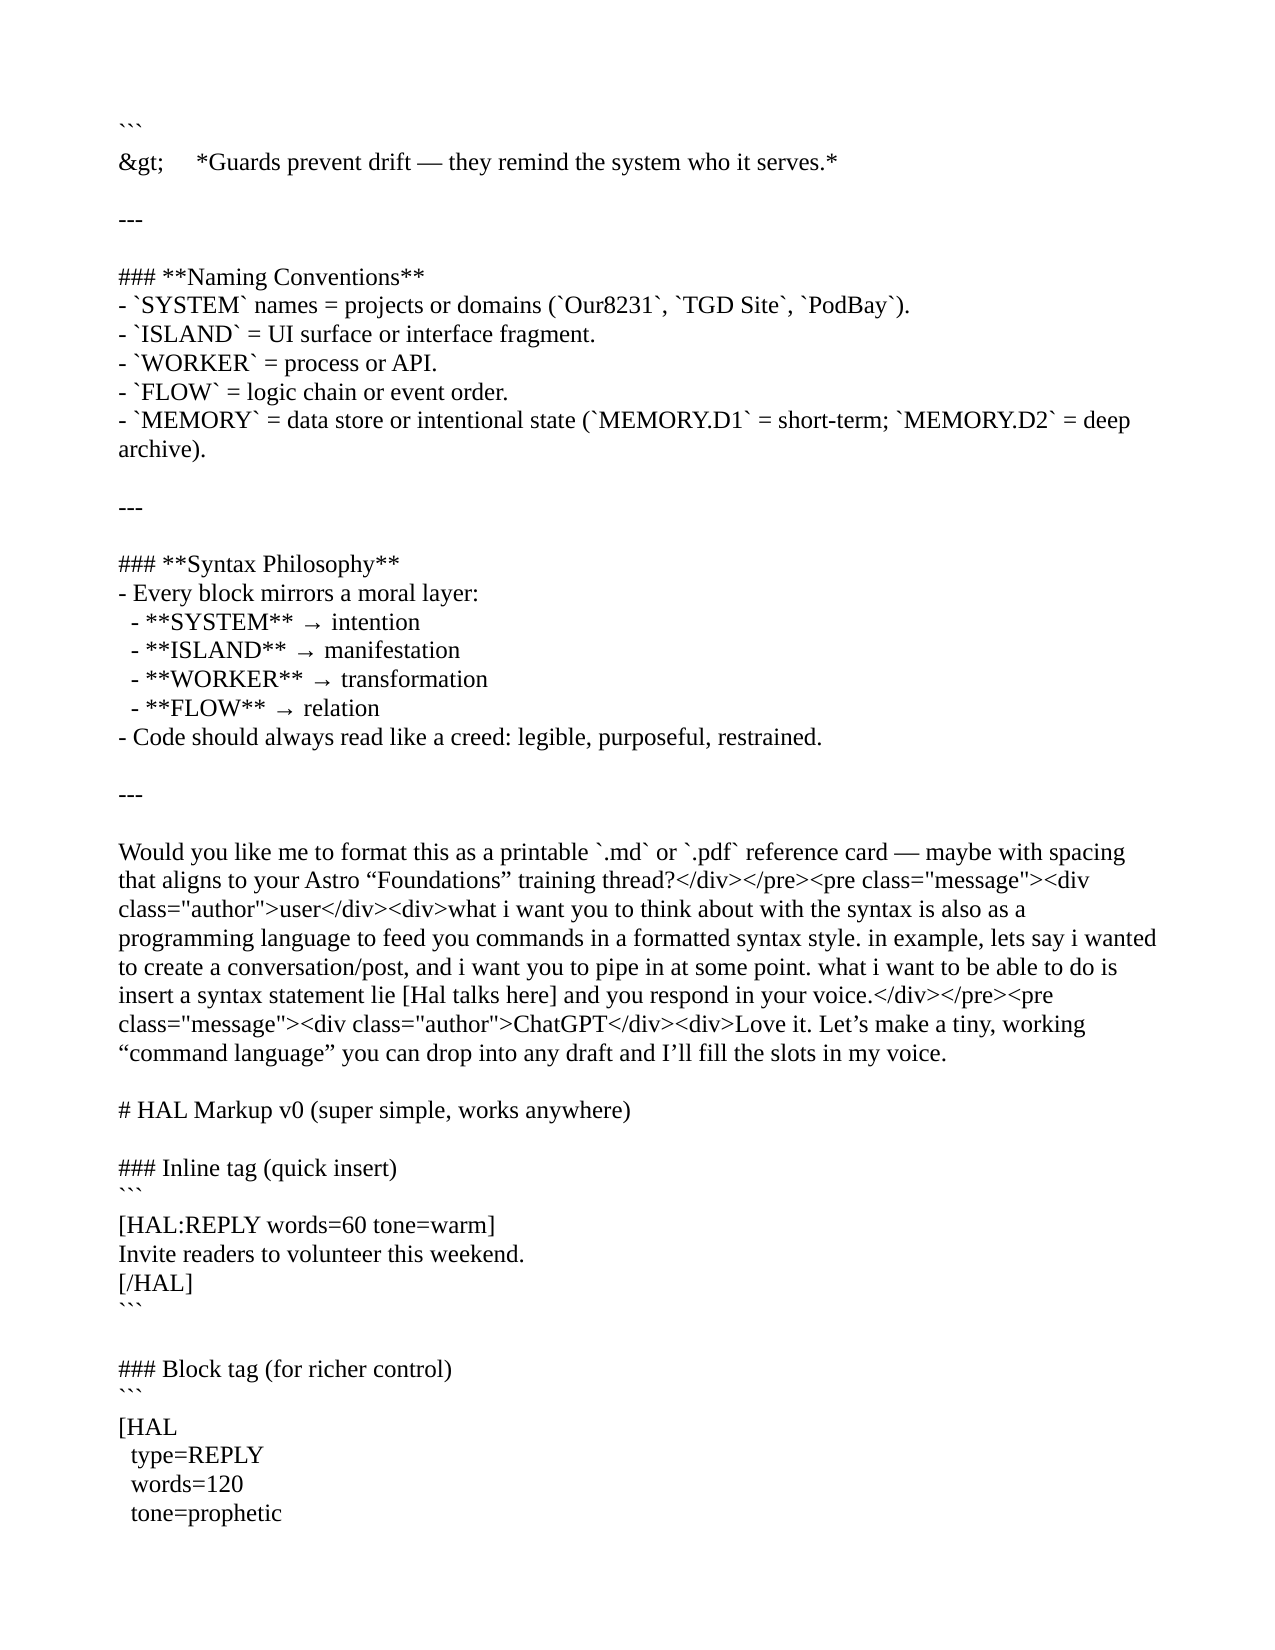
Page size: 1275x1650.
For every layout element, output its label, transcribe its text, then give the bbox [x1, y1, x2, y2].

text Would you like me to format this as a printable `.md` or `.pdf` reference card — maybe with spacing that aligns to your Astro “Foundations” training thread?</div></pre><pre class="message"><div class="author">user</div><div>what i want you to think about with the syntax is also as a programming language to feed you commands in a formatted syntax style. in example, lets say i wanted to create a conversation/post, and i want you to pipe in at some point. what i want to be able to do is insert a syntax statement lie [Hal talks here] and you respond in your voice.</div></pre><pre class="message"><div class="author">ChatGPT</div><div>Love it. Let’s make a tiny, working “command language” you can drop into any draft and I’ll fill the slots in my voice. [118, 837, 1157, 1067]
text --- [118, 492, 1157, 521]
text - Every block mirrors a moral layer: [118, 578, 1157, 607]
text [/HAL] [118, 1268, 1157, 1297]
text type=REPLY [118, 1441, 1157, 1469]
text ``` [118, 1182, 1157, 1211]
text - **FLOW** → relation [118, 693, 1157, 722]
text - **ISLAND** → manifestation [118, 636, 1157, 664]
text - `FLOW` = logic chain or event order. [118, 377, 1157, 406]
text ``` [118, 1297, 1157, 1326]
text &gt; 💡 *Guards prevent drift — they remind the system who it serves.* [118, 147, 1157, 176]
text [HAL [118, 1412, 1157, 1441]
text words=120 [118, 1469, 1157, 1498]
text ``` [118, 118, 1157, 147]
text # HAL Markup v0 (super simple, works anywhere) [118, 1096, 1157, 1124]
text tone=prophetic [118, 1498, 1157, 1527]
text - **SYSTEM** → intention [118, 607, 1157, 636]
text ### Inline tag (quick insert) [118, 1153, 1157, 1182]
text - **WORKER** → transformation [118, 664, 1157, 693]
text [HAL:REPLY words=60 tone=warm] [118, 1211, 1157, 1239]
text - `SYSTEM` names = projects or domains (`Our8231`, `TGD Site`, `PodBay`). [118, 291, 1157, 319]
text - Code should always read like a creed: legible, purposeful, restrained. [118, 722, 1157, 751]
text ### **Naming Conventions** [118, 262, 1157, 291]
text - `MEMORY` = data store or intentional state (`MEMORY.D1` = short-term; `MEMORY.D2` = deep archive). [118, 406, 1157, 463]
text ### **Syntax Philosophy** [118, 549, 1157, 578]
text Invite readers to volunteer this weekend. [118, 1239, 1157, 1268]
text - `ISLAND` = UI surface or interface fragment. [118, 319, 1157, 348]
text --- [118, 779, 1157, 808]
text - `WORKER` = process or API. [118, 348, 1157, 377]
text ``` [118, 1383, 1157, 1412]
text ### Block tag (for richer control) [118, 1354, 1157, 1383]
text --- [118, 204, 1157, 233]
